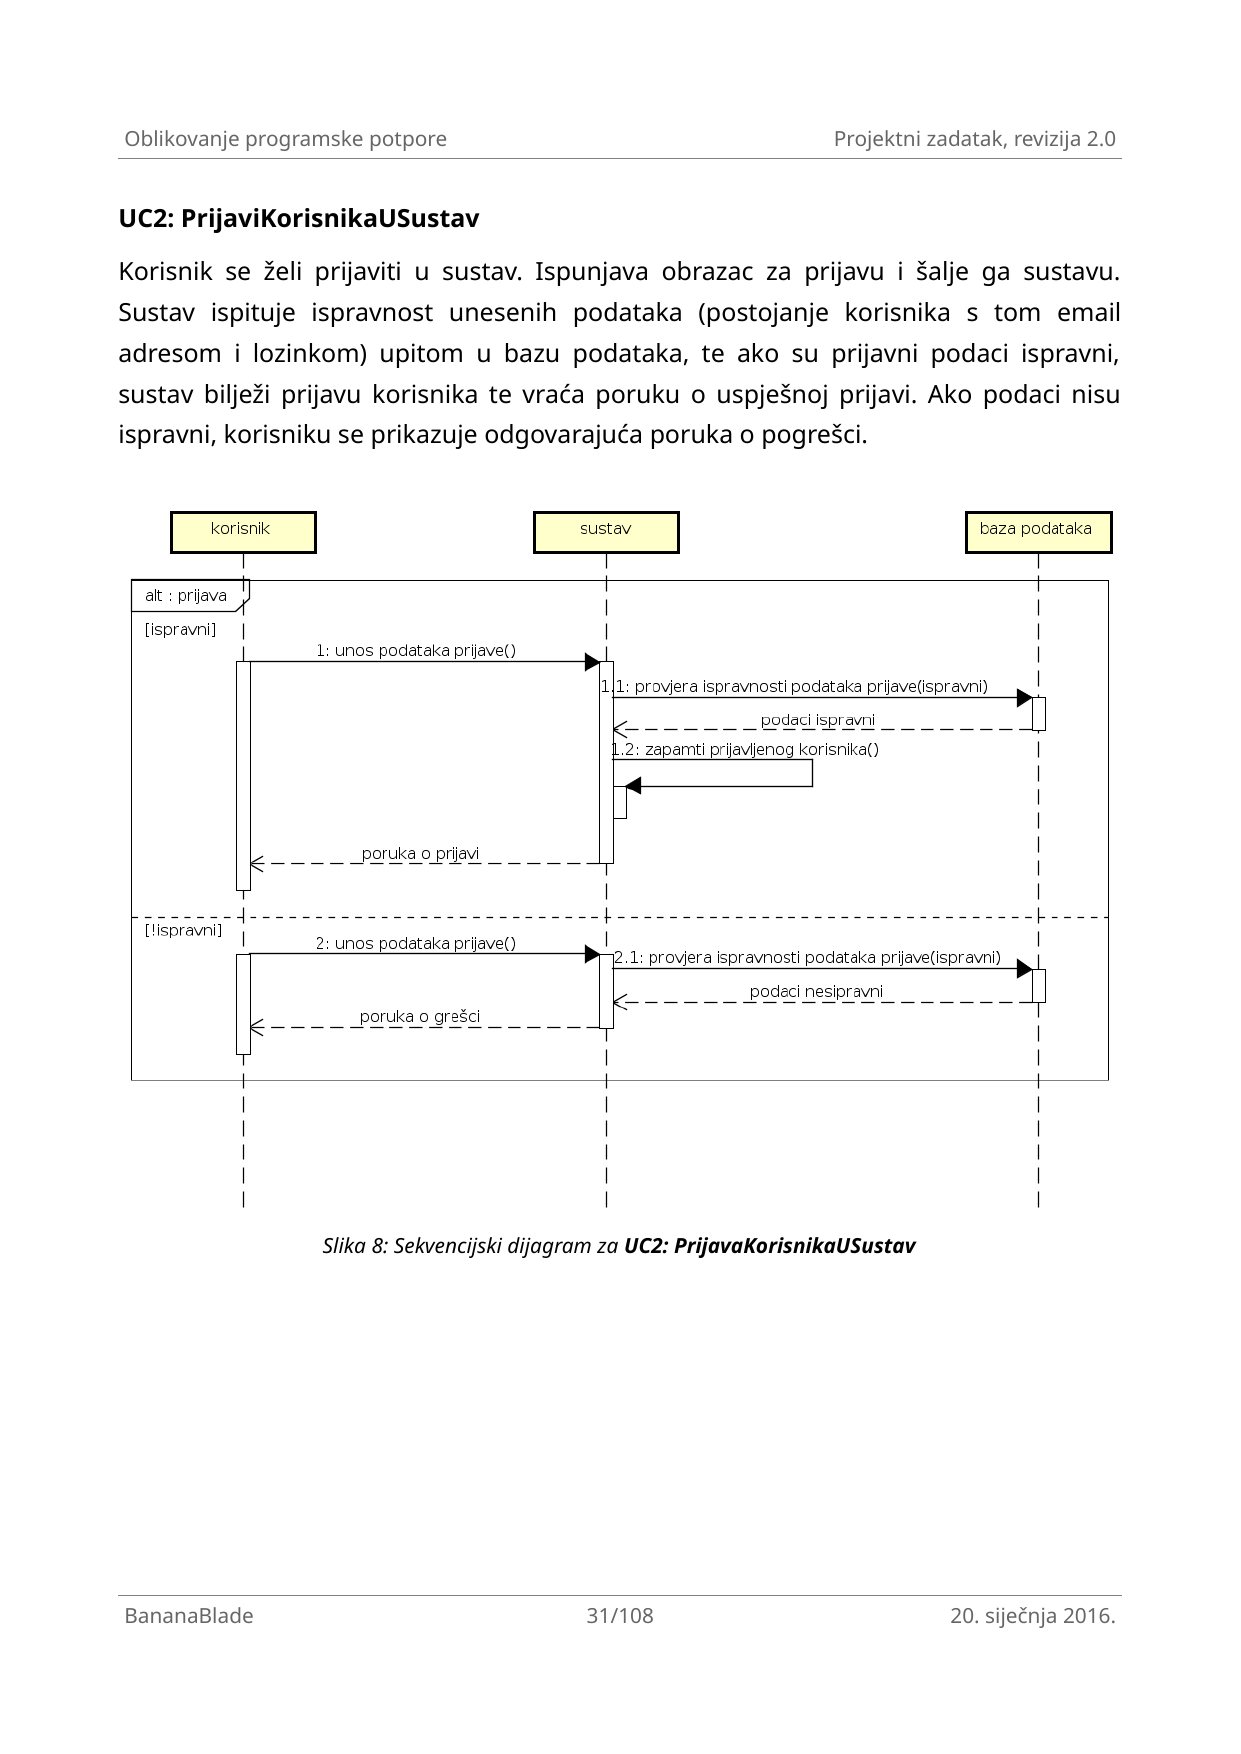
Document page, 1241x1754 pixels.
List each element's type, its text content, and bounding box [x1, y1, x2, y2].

picture [118, 500, 1123, 1226]
text Korisnik se želi prijaviti u sustav. Ispunjava obrazac za prijavu i šalje ga sustavu. Sustav ispituje ispravnost unesenih podataka (postojanje korisnika s tom email adresom i lozinkom) upitom u bazu podataka, te ako su prijavni podaci ispravni, sustav bilježi prijavu korisnika te vraća poruku o uspješnoj prijavi. Ako podaci nisu ispravni, korisniku se prikazuje odgovarajuća poruka o pogrešci. [118, 254, 1122, 451]
text Slika 8: Sekvencijski dijagram za UC2: PrijavaKorisnikaUSustav [118, 1226, 1122, 1259]
subtitle UC2: PrijaviKorisnikaUSustav [118, 201, 1122, 234]
